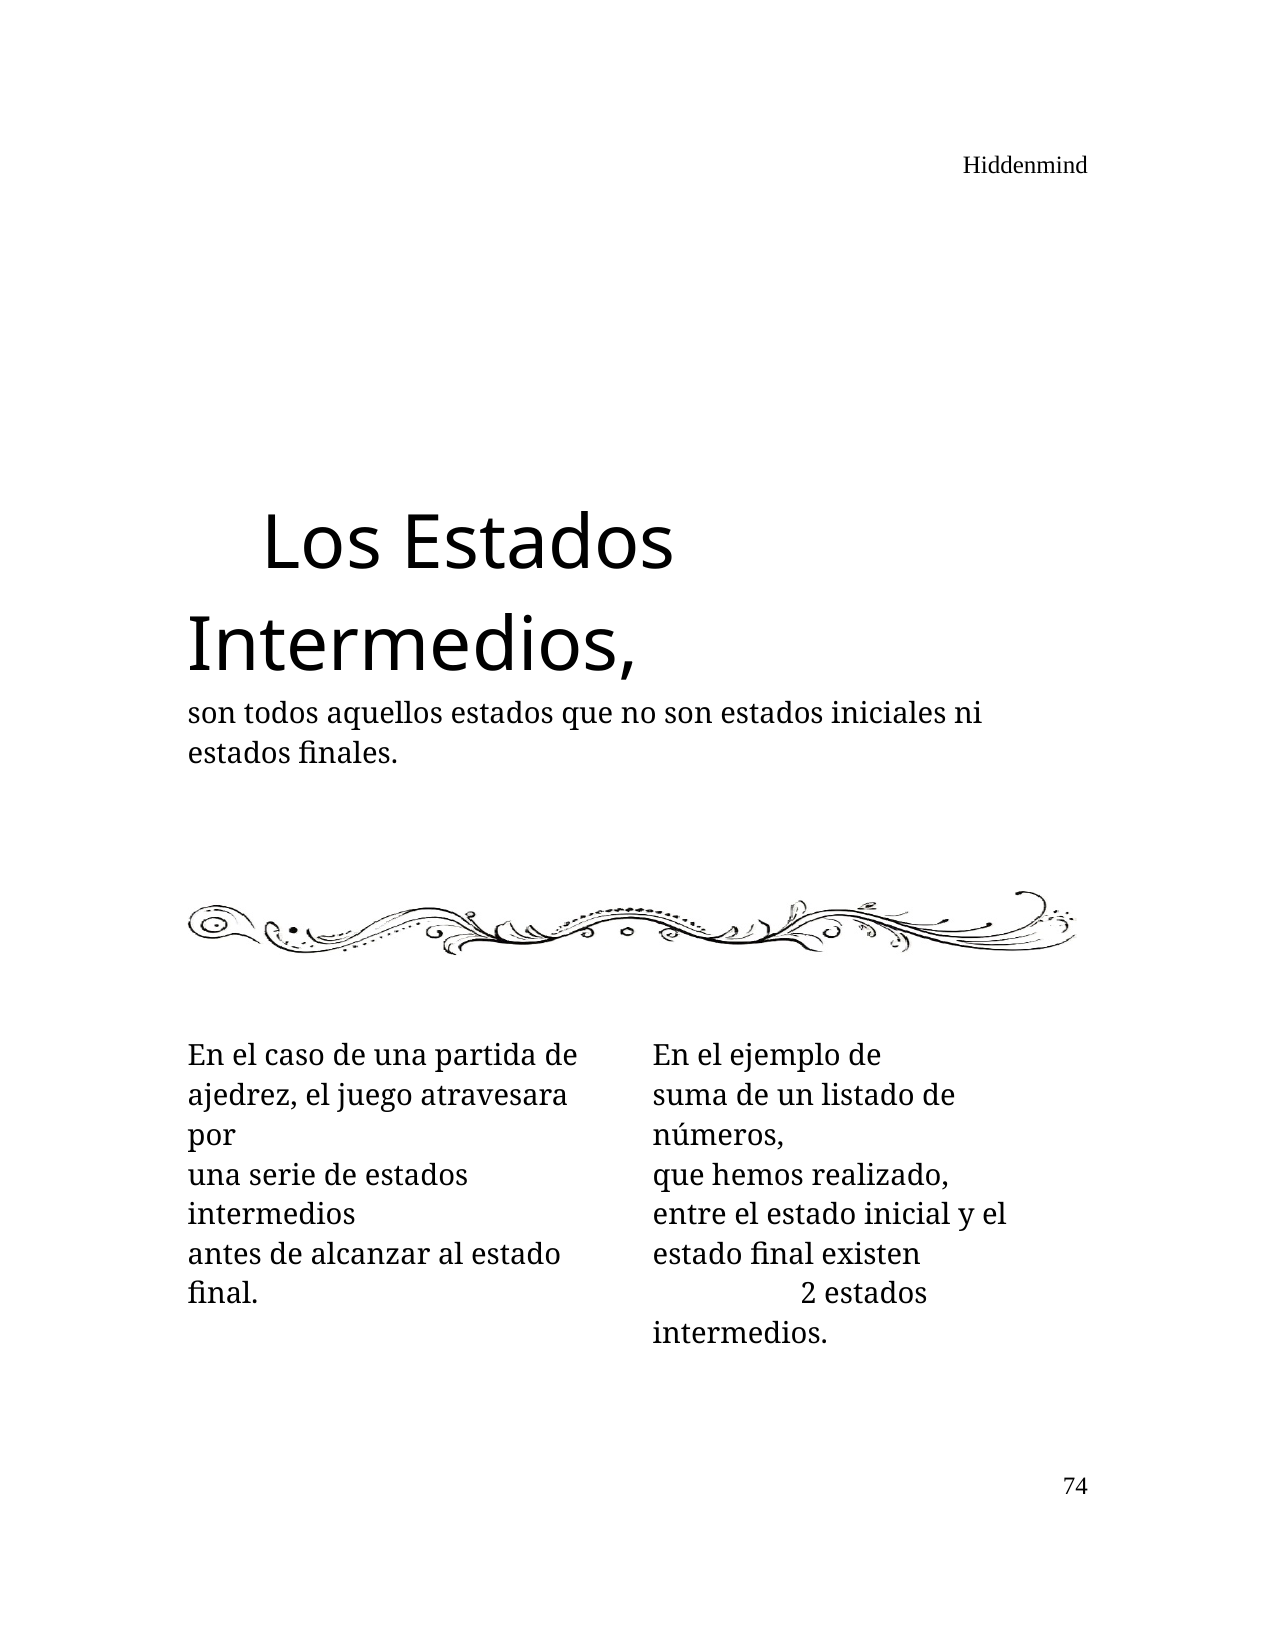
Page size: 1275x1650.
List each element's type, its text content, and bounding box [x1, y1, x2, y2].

picture [187, 890, 1077, 956]
text Los Estados Intermedios, [187, 488, 1087, 692]
text que hemos realizado, [652, 1154, 1087, 1193]
text una serie de estados intermedios [187, 1154, 622, 1233]
text entre el estado inicial y el estado final existen [652, 1193, 1087, 1273]
text antes de alcanzar al estado final. [187, 1233, 622, 1312]
text En el caso de una partida de ajedrez, el juego atravesara por [187, 1035, 622, 1154]
text 2 estados intermedios. [652, 1273, 1087, 1352]
text suma de un listado de números, [652, 1074, 1087, 1154]
text son todos aquellos estados que no son estados iniciales ni estados finales. [187, 692, 1087, 772]
text En el ejemplo de [652, 1035, 1087, 1074]
